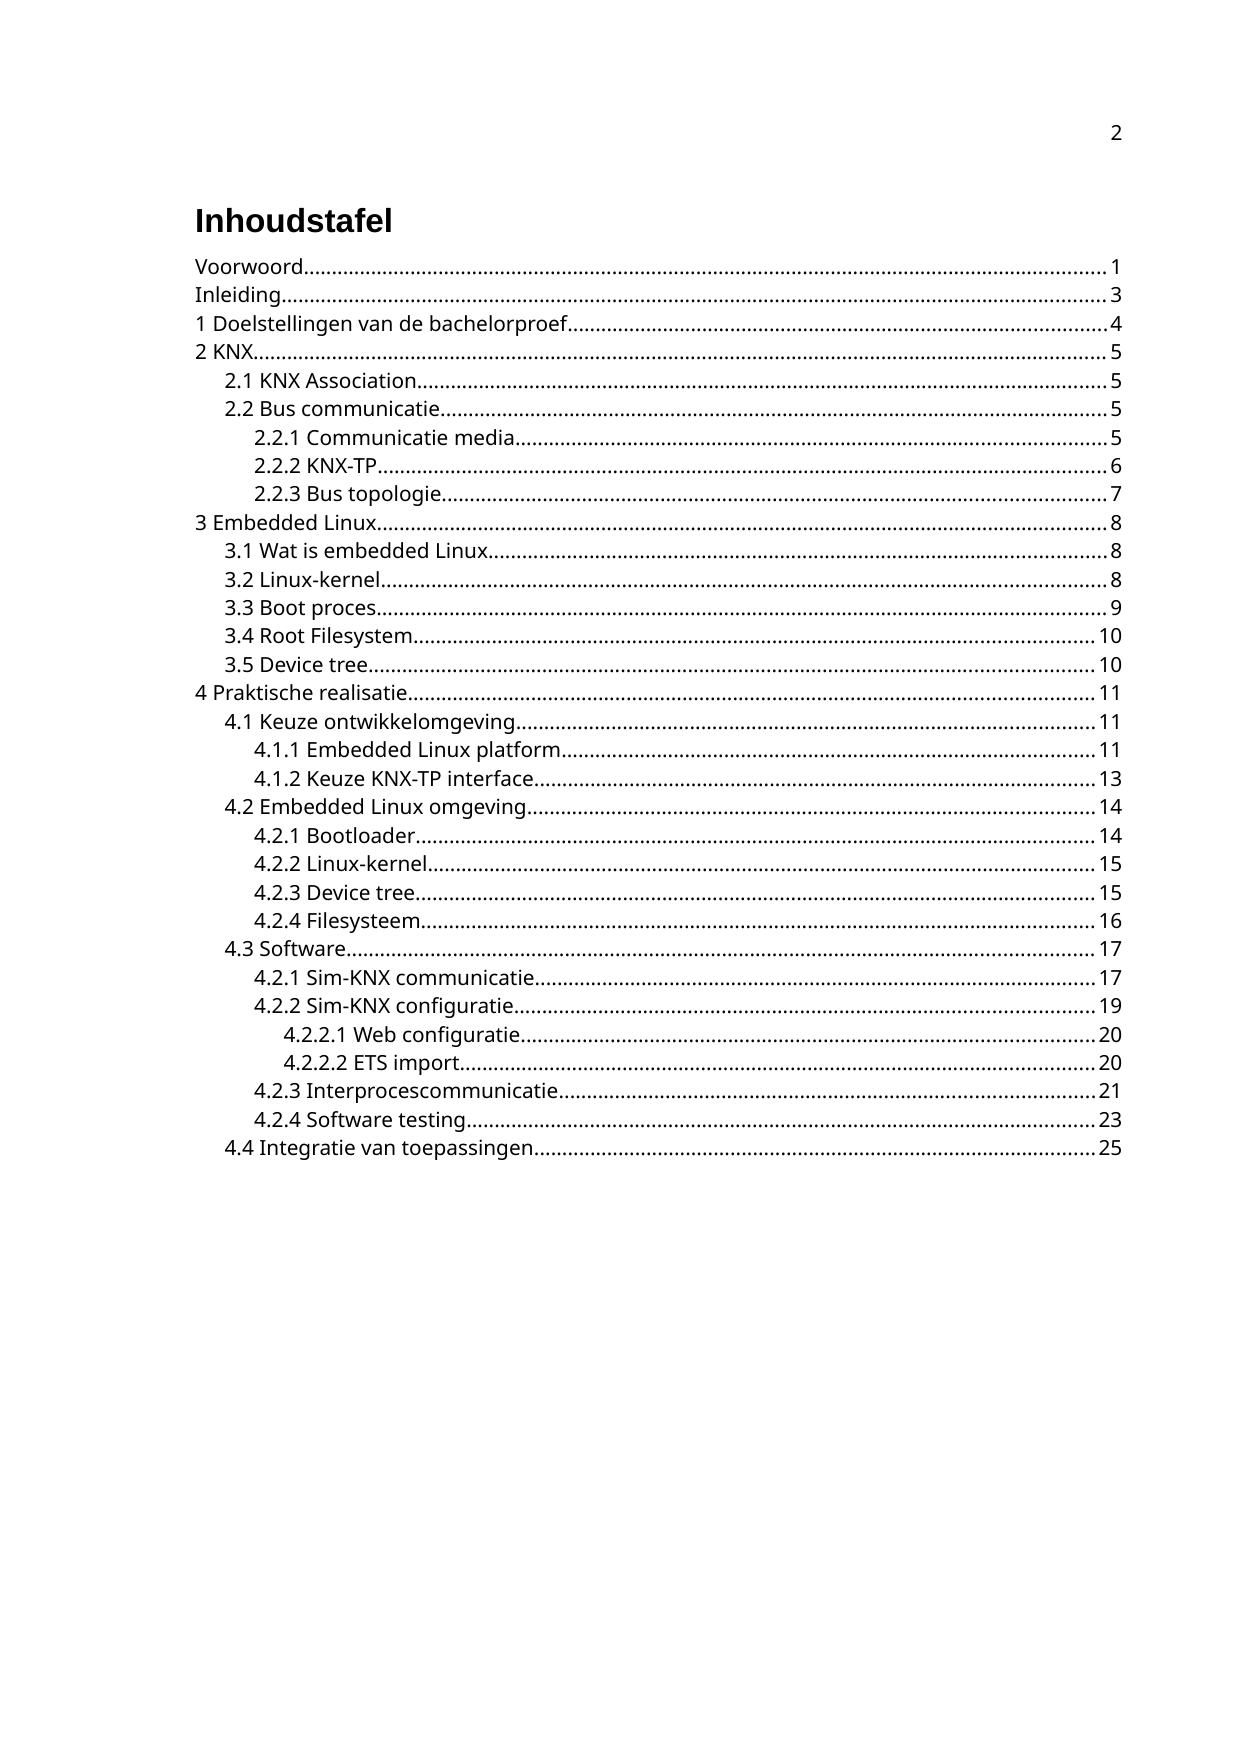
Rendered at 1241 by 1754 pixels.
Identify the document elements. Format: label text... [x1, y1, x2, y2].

text 4.2.2 Linux-kernel 15 [254, 849, 1122, 878]
text 2.2.1 Communicatie media 5 [254, 423, 1122, 451]
text 4.2.2.1 Web configuratie 20 [283, 1020, 1122, 1048]
text 3.5 Device tree 10 [224, 650, 1122, 678]
text 2.2.2 KNX-TP 6 [254, 451, 1122, 479]
text 4.2.2 Sim-KNX configuratie 19 [254, 991, 1122, 1020]
text 4.2 Embedded Linux omgeving 14 [224, 792, 1122, 821]
text 2 KNX 5 [195, 337, 1122, 366]
text 4.4 Integratie van toepassingen 25 [224, 1133, 1122, 1162]
text 2.2.3 Bus topologie 7 [254, 479, 1122, 508]
text 2.2 Bus communicatie 5 [224, 394, 1122, 423]
subtitle Inhoudstafel [195, 201, 1122, 239]
text 4.2.3 Interprocescommunicatie 21 [254, 1077, 1122, 1105]
text 3.1 Wat is embedded Linux 8 [224, 536, 1122, 565]
text 4.2.2.2 ETS import 20 [283, 1048, 1122, 1077]
text 1 Doelstellingen van de bachelorproef 4 [195, 309, 1122, 337]
text 4.3 Software 17 [224, 934, 1122, 963]
text 4.2.4 Filesysteem 16 [254, 906, 1122, 934]
text 3.4 Root Filesystem 10 [224, 622, 1122, 650]
text 3 Embedded Linux 8 [195, 508, 1122, 536]
text 4.1.2 Keuze KNX-TP interface 13 [254, 764, 1122, 792]
text 4.1.1 Embedded Linux platform 11 [254, 735, 1122, 764]
text 3.2 Linux-kernel 8 [224, 565, 1122, 593]
text 3.3 Boot proces 9 [224, 593, 1122, 622]
text 4.2.3 Device tree 15 [254, 878, 1122, 906]
text 2.1 KNX Association 5 [224, 366, 1122, 394]
text 4.2.1 Sim-KNX communicatie 17 [254, 963, 1122, 991]
text 4.2.4 Software testing 23 [254, 1105, 1122, 1133]
text 4 Praktische realisatie 11 [195, 678, 1122, 707]
text Voorwoord 1 [195, 252, 1122, 280]
text 4.2.1 Bootloader 14 [254, 821, 1122, 849]
text 4.1 Keuze ontwikkelomgeving 11 [224, 707, 1122, 735]
text Inleiding 3 [195, 280, 1122, 309]
